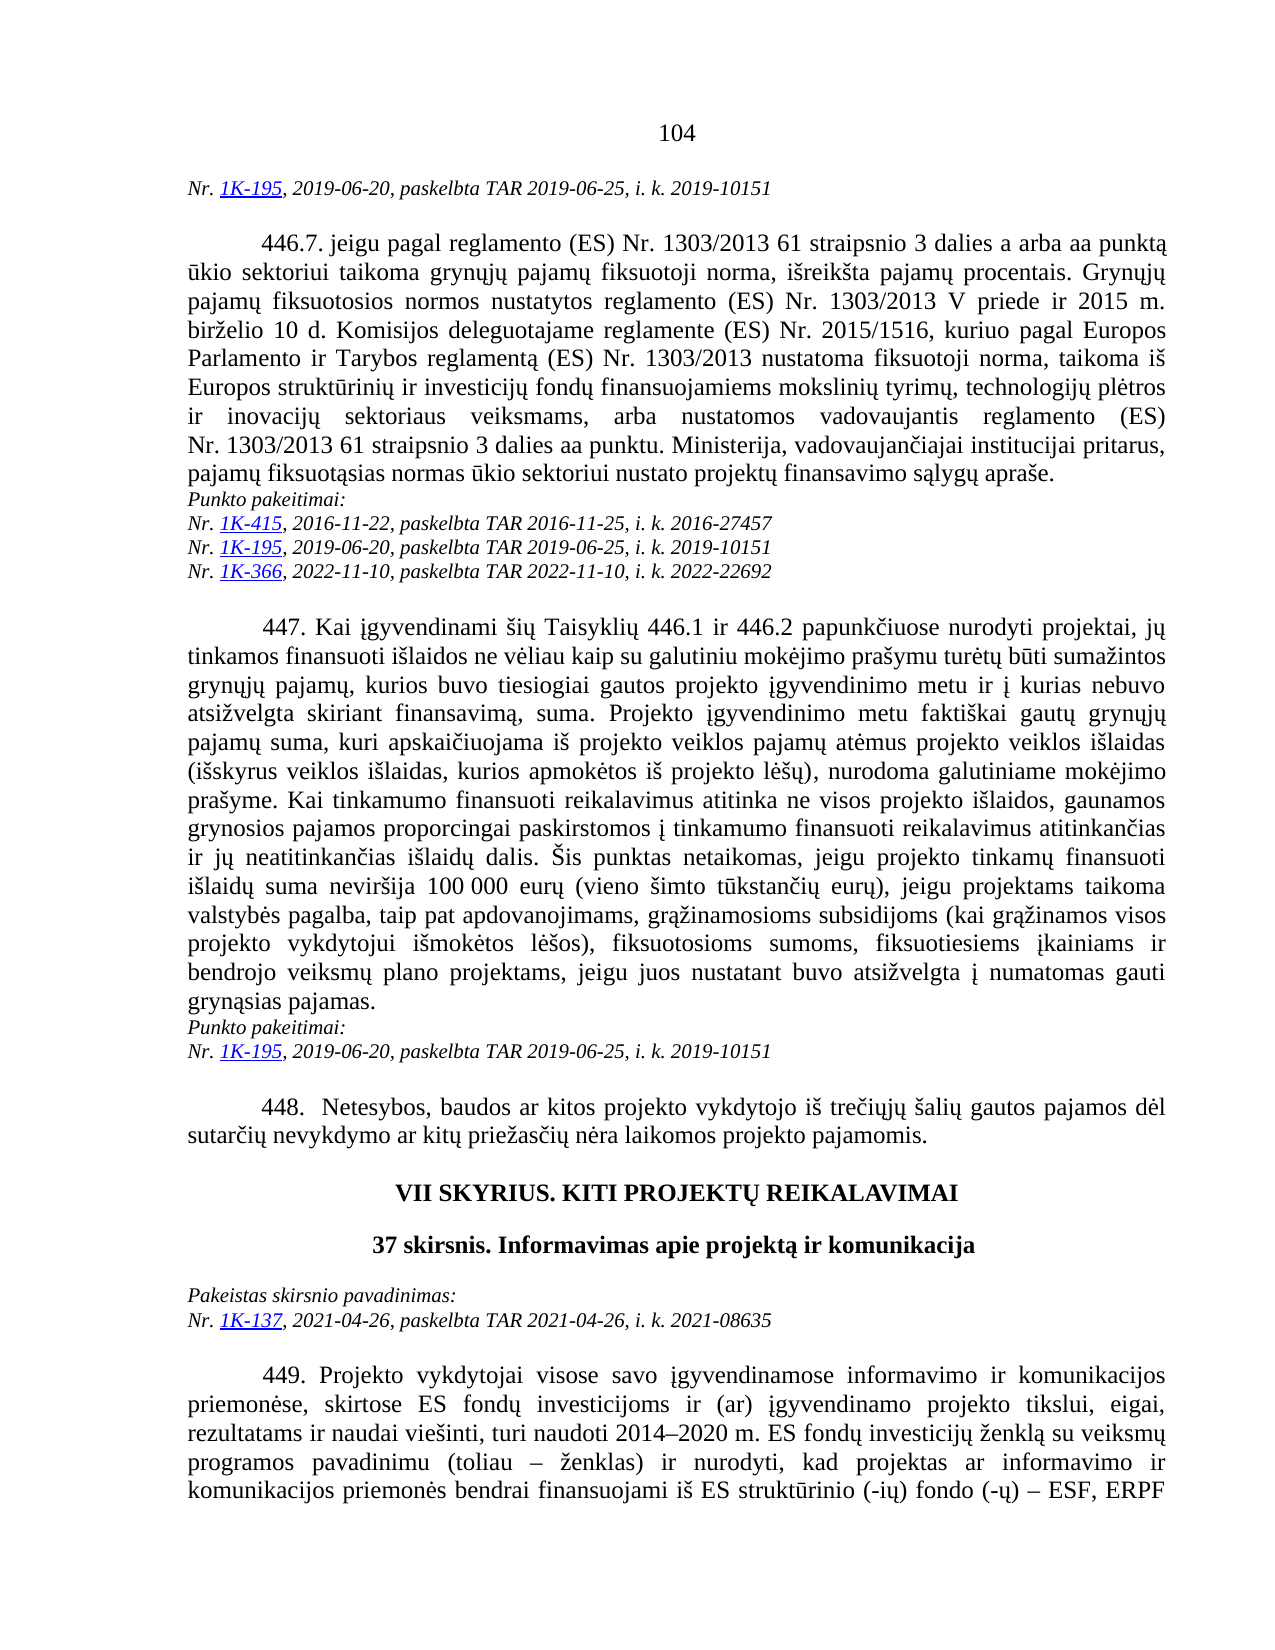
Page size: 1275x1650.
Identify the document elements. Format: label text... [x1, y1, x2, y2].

text Punkto pakeitimai: [187, 1015, 1167, 1039]
text Punkto pakeitimai: [187, 487, 1167, 511]
text 448. Netesybos, baudos ar kitos projekto vykdytojo iš trečiųjų šalių gautos pajamos dėl sutarčių nevykdymo ar kitų priežasčių nėra laikomos projekto pajamomis. [187, 1092, 1167, 1149]
text VII SKYRIUS. KITI PROJEKTŲ REIKALAVIMAI [246, 1178, 1107, 1207]
text Nr. 1K-195, 2019-06-20, paskelbta TAR 2019-06-25, i. k. 2019-10151 [187, 535, 1167, 559]
text Nr. 1K-195, 2019-06-20, paskelbta TAR 2019-06-25, i. k. 2019-10151 [187, 1039, 1167, 1063]
text Pakeistas skirsnio pavadinimas: [187, 1283, 1167, 1307]
text 447. Kai įgyvendinami šių Taisyklių 446.1 ir 446.2 papunkčiuose nurodyti projektai, jų tinkamos finansuoti išlaidos ne vėliau kaip su galutiniu mokėjimo prašymu turėtų būti sumažintos grynųjų pajamų, kurios buvo tiesiogiai gautos projekto įgyvendinimo metu ir į kurias nebuvo atsižvelgta skiriant finansavimą, suma. Projekto įgyvendinimo metu faktiškai gautų grynųjų pajamų suma, kuri apskaičiuojama iš projekto veiklos pajamų atėmus projekto veiklos išlaidas (išskyrus veiklos išlaidas, kurios apmokėtos iš projekto lėšų), nurodoma galutiniame mokėjimo prašyme. Kai tinkamumo finansuoti reikalavimus atitinka ne visos projekto išlaidos, gaunamos grynosios pajamos proporcingai paskirstomos į tinkamumo finansuoti reikalavimus atitinkančias ir jų neatitinkančias išlaidų dalis. Šis punktas netaikomas, jeigu projekto tinkamų finansuoti išlaidų suma neviršija 100 000 eurų (vieno šimto tūkstančių eurų), jeigu projektams taikoma valstybės pagalba, taip pat apdovanojimams, grąžinamosioms subsidijoms (kai grąžinamos visos projekto vykdytojui išmokėtos lėšos), fiksuotosioms sumoms, fiksuotiesiems įkainiams ir bendrojo veiksmų plano projektams, jeigu juos nustatant buvo atsižvelgta į numatomas gauti grynąsias pajamas. [187, 612, 1167, 1015]
text Nr. 1K-366, 2022-11-10, paskelbta TAR 2022-11-10, i. k. 2022-22692 [187, 559, 1167, 583]
text Nr. 1K-137, 2021-04-26, paskelbta TAR 2021-04-26, i. k. 2021-08635 [187, 1307, 1167, 1332]
text 449. Projekto vykdytojai visose savo įgyvendinamose informavimo ir komunikacijos priemonėse, skirtose ES fondų investicijoms ir (ar) įgyvendinamo projekto tikslui, eigai, rezultatams ir naudai viešinti, turi naudoti 2014–2020 m. ES fondų investicijų ženklą su veiksmų programos pavadinimu (toliau – ženklas) ir nurodyti, kad projektas ar informavimo ir komunikacijos priemonės bendrai finansuojami iš ES struktūrinio (-ių) fondo (-ų) – ESF, ERPF [187, 1360, 1167, 1504]
text Nr. 1K-195, 2019-06-20, paskelbta TAR 2019-06-25, i. k. 2019-10151 [187, 176, 1167, 200]
text Nr. 1K-415, 2016-11-22, paskelbta TAR 2016-11-25, i. k. 2016-27457 [187, 511, 1167, 535]
text 446.7. jeigu pagal reglamento (ES) Nr. 1303/2013 61 straipsnio 3 dalies a arba aa punktą ūkio sektoriui taikoma grynųjų pajamų fiksuotoji norma, išreikšta pajamų procentais. Grynųjų pajamų fiksuotosios normos nustatytos reglamento (ES) Nr. 1303/2013 V priede ir 2015 m. birželio 10 d. Komisijos deleguotajame reglamente (ES) Nr. 2015/1516, kuriuo pagal Europos Parlamento ir Tarybos reglamentą (ES) Nr. 1303/2013 nustatoma fiksuotoji norma, taikoma iš Europos struktūrinių ir investicijų fondų finansuojamiems mokslinių tyrimų, technologijų plėtros ir inovacijų sektoriaus veiksmams, arba nustatomos vadovaujantis reglamento (ES) Nr. 1303/2013 61 straipsnio 3 dalies aa punktu. Ministerija, vadovaujančiajai institucijai pritarus, pajamų fiksuotąsias normas ūkio sektoriui nustato projektų finansavimo sąlygų apraše. [187, 228, 1167, 487]
subtitle 37 skirsnis. Informavimas apie projektą ir komunikacija [246, 1231, 1107, 1259]
